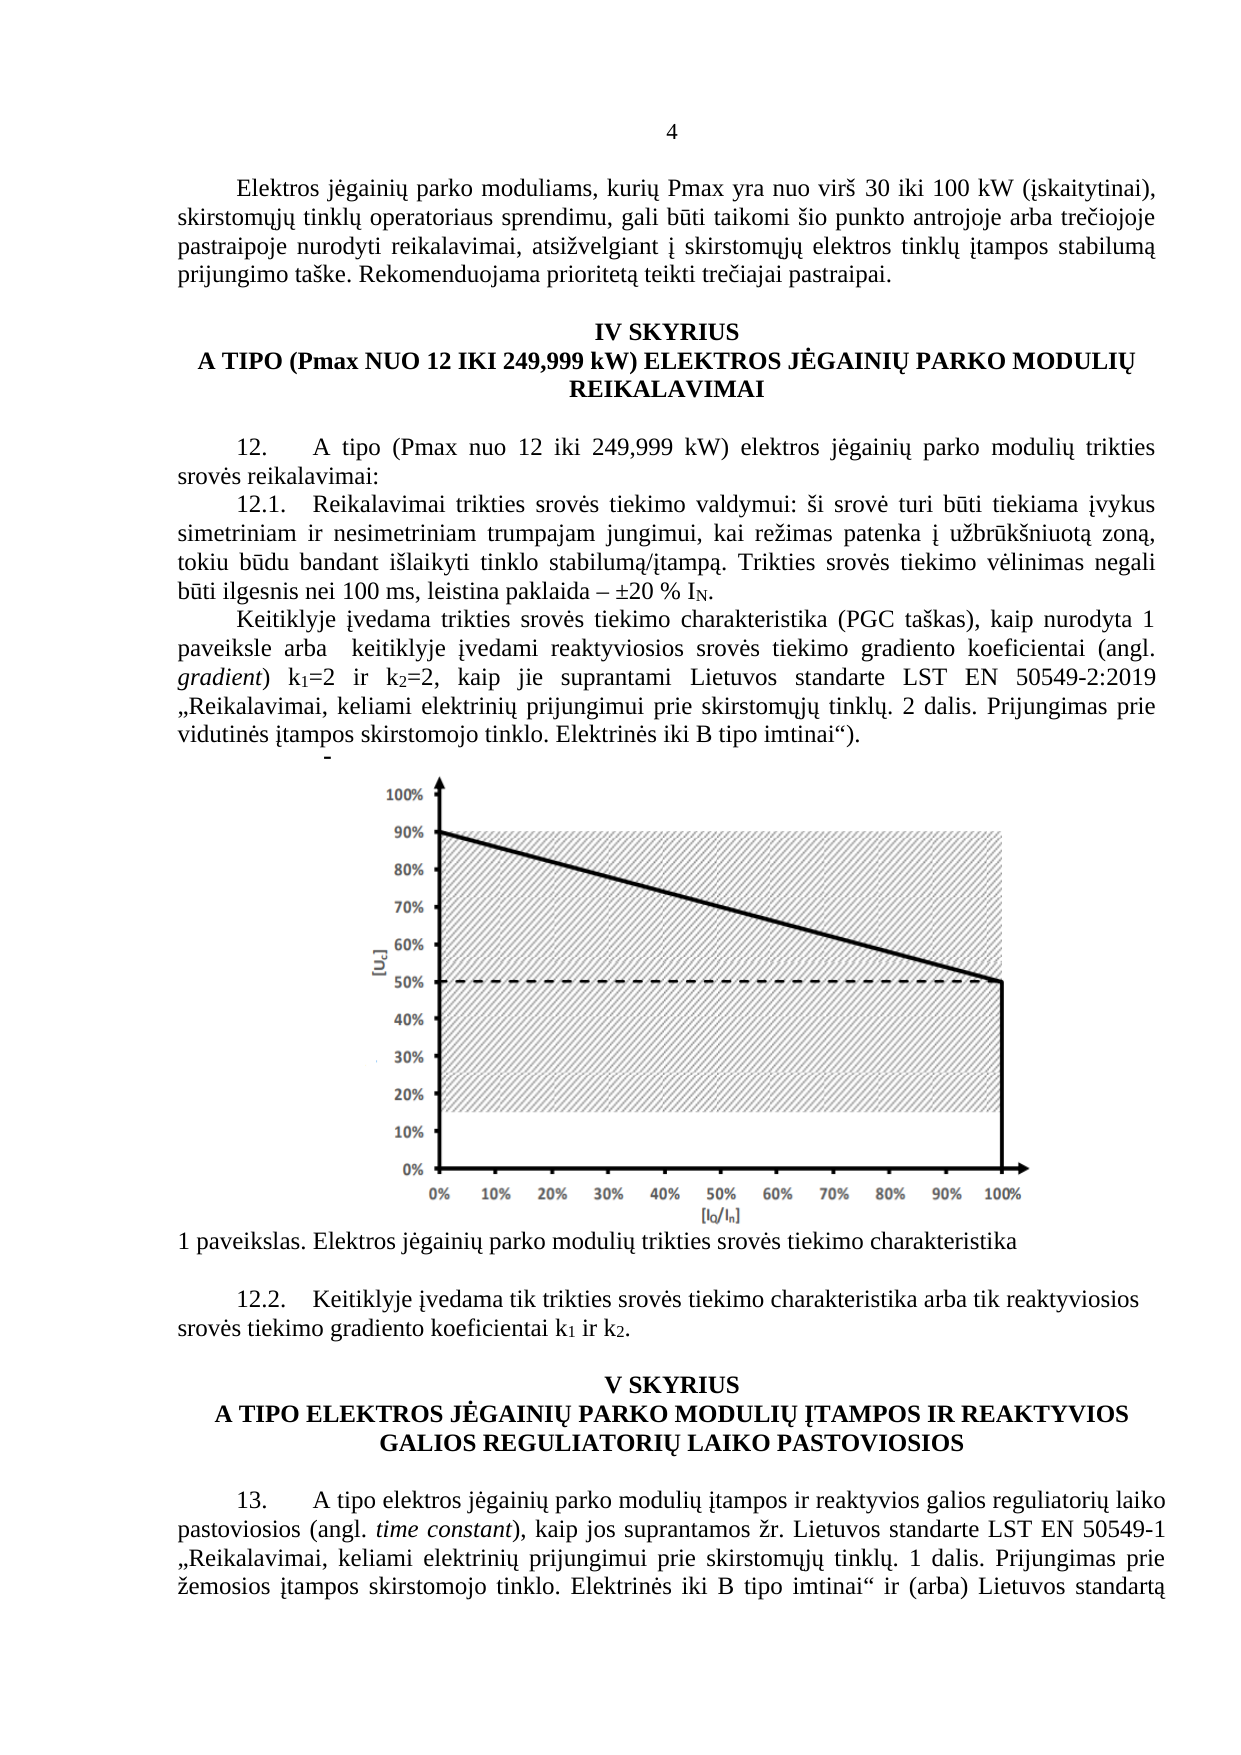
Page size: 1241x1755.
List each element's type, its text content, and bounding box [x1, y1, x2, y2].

text 12.1. Reikalavimai trikties srovės tiekimo valdymui: ši srovė turi būti tiekiama įvykus simetriniam ir nesimetriniam trumpajam jungimui, kai režimas patenka į užbrūkšniuotą zoną, tokiu būdu bandant išlaikyti tinklo stabilumą/įtampą. Trikties srovės tiekimo vėlinimas negali būti ilgesnis nei 100 ms, leistina paklaida – ±20 % IN. [177, 489, 1157, 604]
text  [192, 748, 1167, 1226]
text V SKYRIUS [177, 1370, 1167, 1399]
text 12. A tipo (Pmax nuo 12 iki 249,999 kW) elektros jėgainių parko modulių trikties srovės reikalavimai: [177, 432, 1157, 489]
text A TIPO ELEKTROS JĖGAINIŲ PARKO MODULIŲ ĮTAMPOS IR REAKTYVIOS GALIOS REGULIATORIŲ LAIKO PASTOVIOSIOS [177, 1399, 1167, 1456]
text A TIPO (Pmax NUO 12 IKI 249,999 kW) ELEKTROS JĖGAINIŲ PARKO MODULIŲ REIKALAVIMAI [177, 346, 1157, 403]
text Elektros jėgainių parko moduliams, kurių Pmax yra nuo virš 30 iki 100 kW (įskaitytinai), skirstomųjų tinklų operatoriaus sprendimu, gali būti taikomi šio punkto antrojoje arba trečiojoje pastraipoje nurodyti reikalavimai, atsižvelgiant į skirstomųjų elektros tinklų įtampos stabilumą prijungimo taške. Rekomenduojama prioritetą teikti trečiajai pastraipai. [177, 173, 1157, 288]
text 13. A tipo elektros jėgainių parko modulių įtampos ir reaktyvios galios reguliatorių laiko pastoviosios (angl. time constant), kaip jos suprantamos žr. Lietuvos standarte LST EN 50549-1 „Reikalavimai, keliami elektrinių prijungimui prie skirstomųjų tinklų. 1 dalis. Prijungimas prie žemosios įtampos skirstomojo tinklo. Elektrinės iki B tipo imtinai“ ir (arba) Lietuvos standartą [177, 1485, 1167, 1600]
text 12.2. Keitiklyje įvedama tik trikties srovės tiekimo charakteristika arba tik reaktyviosios srovės tiekimo gradiento koeficientai k1 ir k2. [177, 1284, 1167, 1341]
text Keitiklyje įvedama trikties srovės tiekimo charakteristika (PGC taškas), kaip nurodyta 1 paveiksle arba keitiklyje įvedami reaktyviosios srovės tiekimo gradiento koeficientai (angl. gradient) k1=2 ir k2=2, kaip jie suprantami Lietuvos standarte LST EN 50549-2:2019 „Reikalavimai, keliami elektrinių prijungimui prie skirstomųjų tinklų. 2 dalis. Prijungimas prie vidutinės įtampos skirstomojo tinklo. Elektrinės iki B tipo imtinai“). [177, 604, 1157, 748]
text 1 paveikslas. Elektros jėgainių parko modulių trikties srovės tiekimo charakteristika [177, 1226, 1167, 1255]
text IV SKYRIUS [177, 317, 1157, 346]
